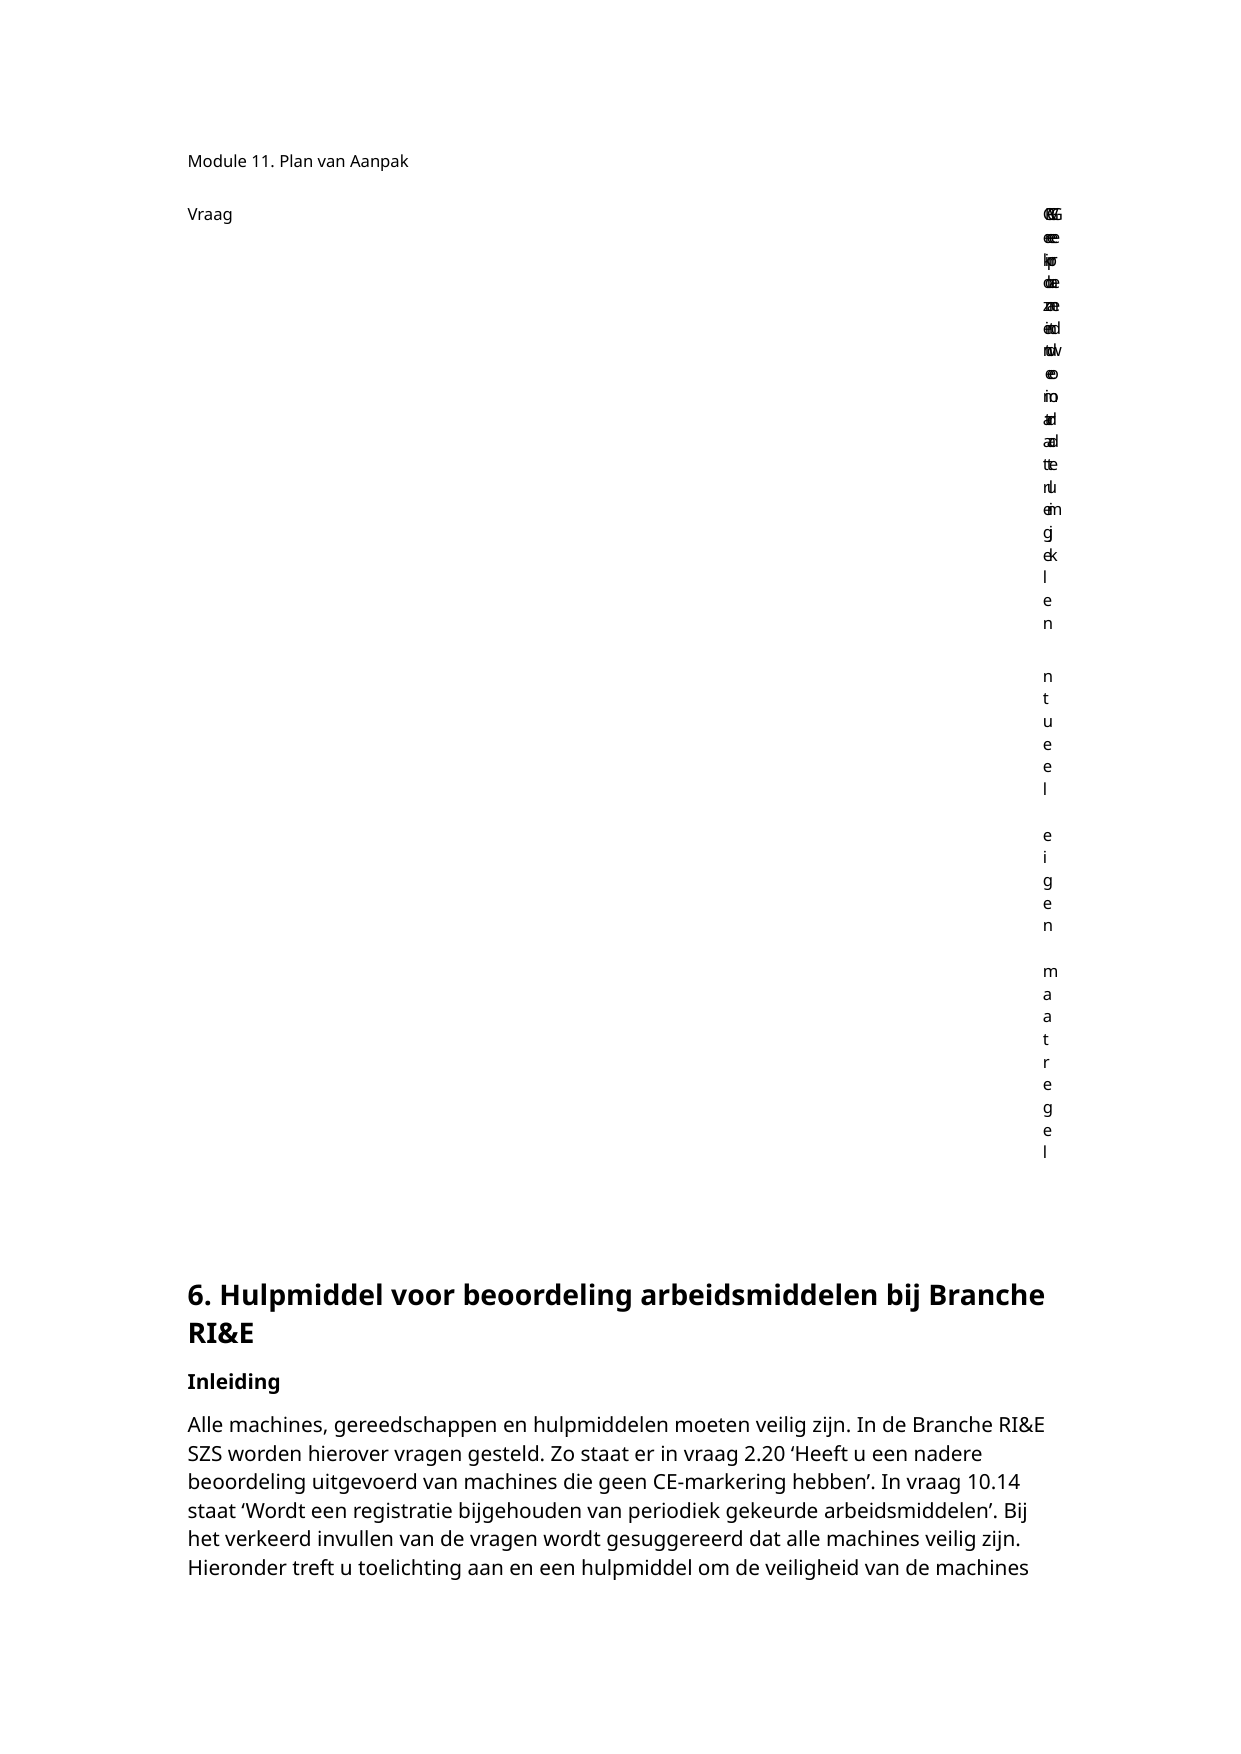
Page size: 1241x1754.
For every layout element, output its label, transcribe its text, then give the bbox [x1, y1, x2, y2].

subtitle 6. Hulpmiddel voor beoordeling arbeidsmiddelen bij Branche RI&E [187, 1275, 1053, 1352]
table_cell Vraag [188, 203, 1043, 664]
table_header Module 11. Plan van Aanpak [188, 150, 1053, 203]
text Inleiding [187, 1367, 1053, 1395]
text Alle machines, gereedschappen en hulpmiddelen moeten veilig zijn. In de Branche RI&E SZS worden hierover vragen gesteld. Zo staat er in vraag 2.20 ‘Heeft u een nadere beoordeling uitgevoerd van machines die geen CE-markering hebben’. In vraag 10.14 staat ‘Wordt een registratie bijgehouden van periodiek gekeurde arbeidsmiddelen’. Bij het verkeerd invullen van de vragen wordt gesuggereerd dat alle machines veilig zijn. Hieronder treft u toelichting aan en een hulpmiddel om de veiligheid van de machines [187, 1410, 1053, 1581]
table_cell [188, 664, 1043, 1194]
